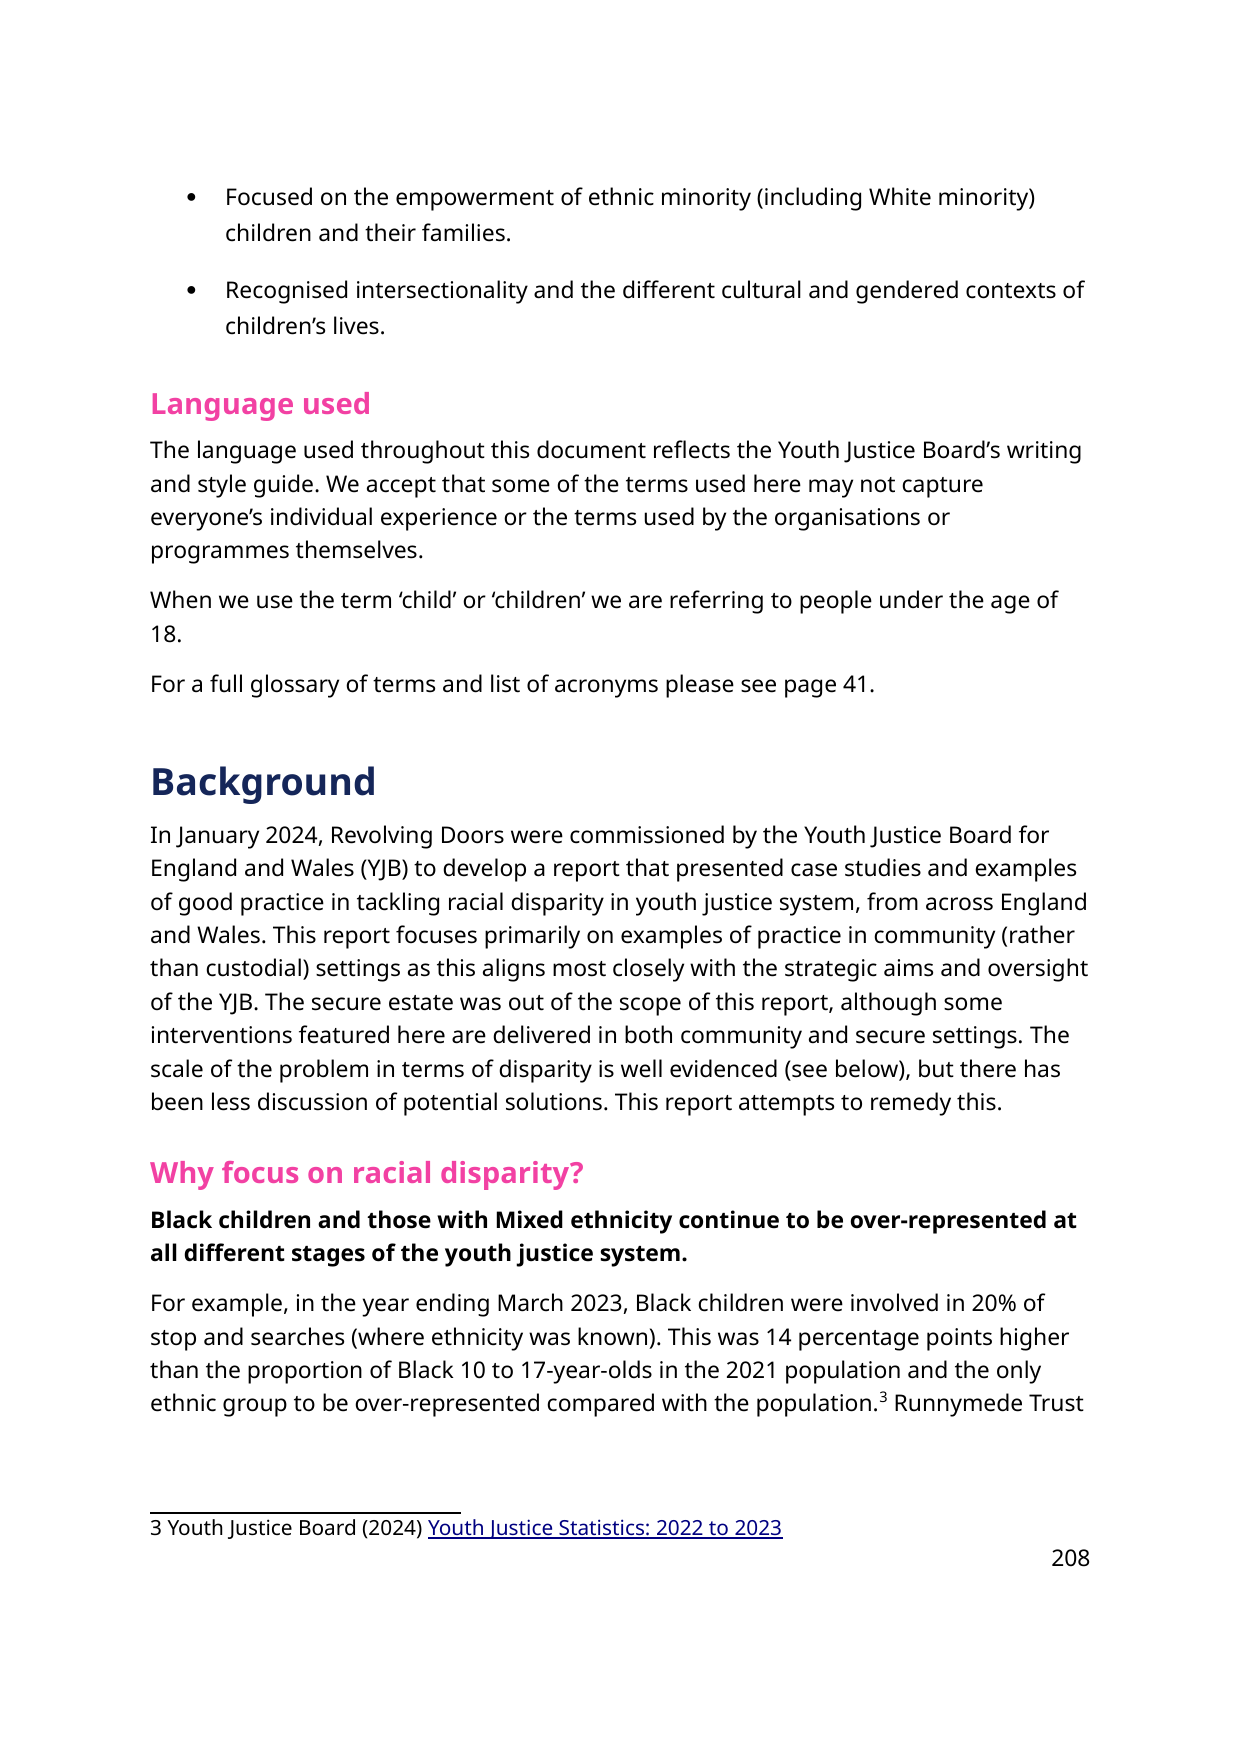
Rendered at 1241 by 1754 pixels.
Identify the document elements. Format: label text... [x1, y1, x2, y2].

text Youth Justice Board (2024) Youth Justice Statistics: 2022 to 2023 [150, 1513, 1090, 1541]
subtitle Why focus on racial disparity? [150, 1153, 1090, 1192]
text Black children and those with Mixed ethnicity continue to be over-represented at all different stages of the youth justice system. [150, 1203, 1090, 1268]
text For a full glossary of terms and list of acronyms please see page 41. [150, 668, 1090, 699]
text For example, in the year ending March 2023, Black children were involved in 20% of stop and searches (where ethnicity was known). This was 14 percentage points higher than the proportion of Black 10 to 17-year-olds in the 2021 population and the only ethnic group to be over-represented compared with the population. Runnymede Trust [150, 1287, 1090, 1419]
subtitle Background [150, 756, 1090, 807]
text In January 2024, Revolving Doors were commissioned by the Youth Justice Board for England and Wales (YJB) to develop a report that presented case studies and examples of good practice in tackling racial disparity in youth justice system, from across England and Wales. This report focuses primarily on examples of practice in community (rather than custodial) settings as this aligns most closely with the strategic aims and oversight of the YJB. The secure estate was out of the scope of this report, although some interventions featured here are delivered in both community and secure settings. The scale of the problem in terms of disparity is well evidenced (see below), but there has been less discussion of potential solutions. This report attempts to remedy this. [150, 818, 1090, 1117]
text The language used throughout this document reflects the Youth Justice Board’s writing and style guide. We accept that some of the terms used here may not capture everyone’s individual experience or the terms used by the organisations or programmes themselves. [150, 434, 1090, 566]
list Focused on the empowerment of ethnic minority (including White minority) children and their families. [187, 181, 1090, 248]
text When we use the term ‘child’ or ‘children’ we are referring to people under the age of 18. [150, 584, 1090, 649]
list Recognised intersectionality and the different cultural and gendered contexts of children’s lives. [187, 274, 1090, 341]
subtitle Language used [150, 383, 1090, 423]
